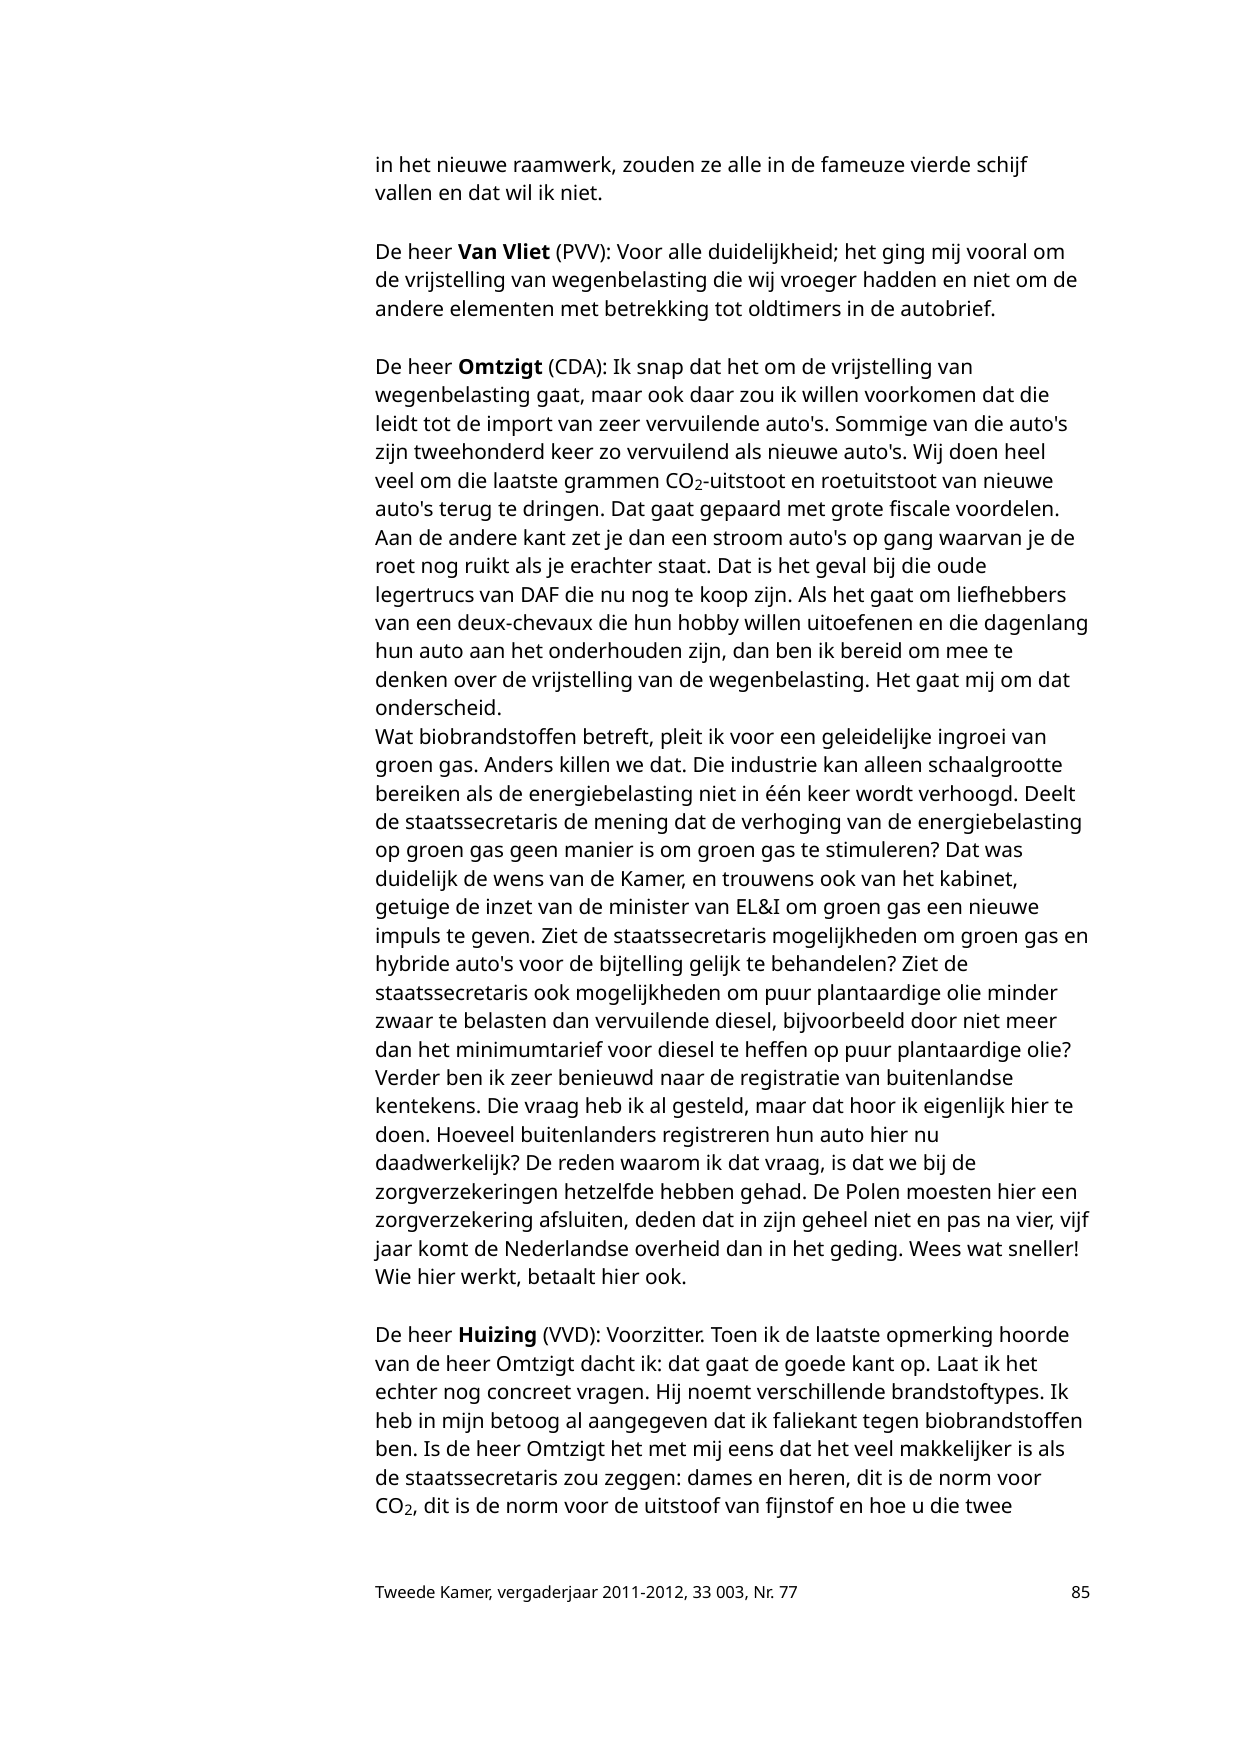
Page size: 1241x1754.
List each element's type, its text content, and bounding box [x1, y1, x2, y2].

text De heer Huizing (VVD): Voorzitter. Toen ik de laatste opmerking hoorde van de heer Omtzigt dacht ik: dat gaat de goede kant op. Laat ik het echter nog concreet vragen. Hij noemt verschillende brandstoftypes. Ik heb in mijn betoog al aangegeven dat ik faliekant tegen biobrandstoffen ben. Is de heer Omtzigt het met mij eens dat het veel makkelijker is als de staatssecretaris zou zeggen: dames en heren, dit is de norm voor CO2, dit is de norm voor de uitstoof van fijnstof en hoe u die twee [375, 1321, 1090, 1520]
text De heer Omtzigt (CDA): Ik snap dat het om de vrijstelling van wegenbelasting gaat, maar ook daar zou ik willen voorkomen dat die leidt tot de import van zeer vervuilende auto's. Sommige van die auto's zijn tweehonderd keer zo vervuilend als nieuwe auto's. Wij doen heel veel om die laatste grammen CO2-uitstoot en roetuitstoot van nieuwe auto's terug te dringen. Dat gaat gepaard met grote fiscale voordelen. Aan de andere kant zet je dan een stroom auto's op gang waarvan je de roet nog ruikt als je erachter staat. Dat is het geval bij die oude legertrucs van DAF die nu nog te koop zijn. Als het gaat om liefhebbers van een deux-chevaux die hun hobby willen uitoefenen en die dagenlang hun auto aan het onderhouden zijn, dan ben ik bereid om mee te denken over de vrijstelling van de wegenbelasting. Het gaat mij om dat onderscheid. [375, 352, 1090, 722]
text Verder ben ik zeer benieuwd naar de registratie van buitenlandse kentekens. Die vraag heb ik al gesteld, maar dat hoor ik eigenlijk hier te doen. Hoeveel buitenlanders registreren hun auto hier nu daadwerkelijk? De reden waarom ik dat vraag, is dat we bij de zorgverzekeringen hetzelfde hebben gehad. De Polen moesten hier een zorgverzekering afsluiten, deden dat in zijn geheel niet en pas na vier, vijf jaar komt de Nederlandse overheid dan in het geding. Wees wat sneller! Wie hier werkt, betaalt hier ook. [375, 1063, 1090, 1291]
text in het nieuwe raamwerk, zouden ze alle in de fameuze vierde schijf vallen en dat wil ik niet. [375, 150, 1090, 207]
text Wat biobrandstoffen betreft, pleit ik voor een geleidelijke ingroei van groen gas. Anders killen we dat. Die industrie kan alleen schaalgrootte bereiken als de energiebelasting niet in één keer wordt verhoogd. Deelt de staatssecretaris de mening dat de verhoging van de energiebelasting op groen gas geen manier is om groen gas te stimuleren? Dat was duidelijk de wens van de Kamer, en trouwens ook van het kabinet, getuige de inzet van de minister van EL&I om groen gas een nieuwe impuls te geven. Ziet de staatssecretaris mogelijkheden om groen gas en hybride auto's voor de bijtelling gelijk te behandelen? Ziet de staatssecretaris ook mogelijkheden om puur plantaardige olie minder zwaar te belasten dan vervuilende diesel, bijvoorbeeld door niet meer dan het minimumtarief voor diesel te heffen op puur plantaardige olie? [375, 722, 1090, 1063]
text De heer Van Vliet (PVV): Voor alle duidelijkheid; het ging mij vooral om de vrijstelling van wegenbelasting die wij vroeger hadden en niet om de andere elementen met betrekking tot oldtimers in de autobrief. [375, 237, 1090, 322]
